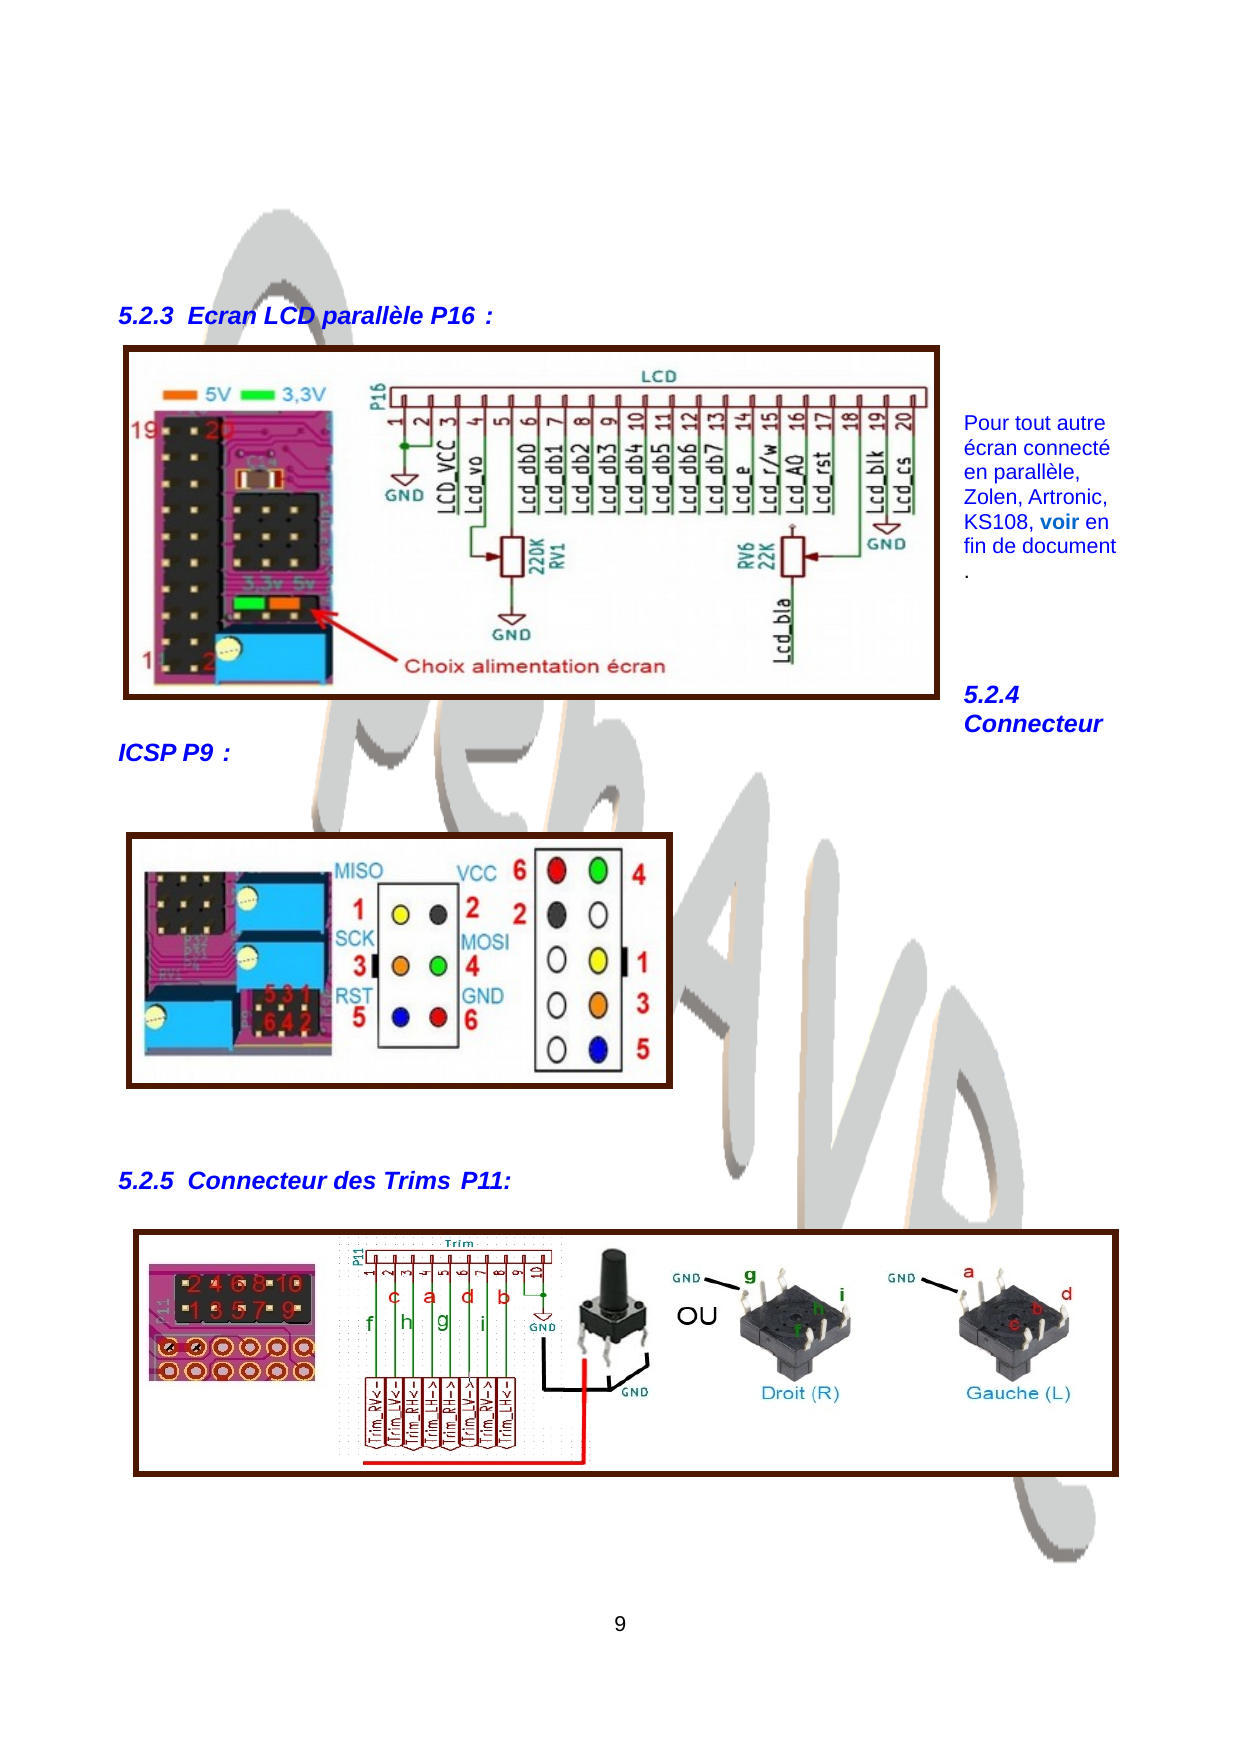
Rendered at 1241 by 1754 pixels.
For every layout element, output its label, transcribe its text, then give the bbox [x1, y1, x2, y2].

picture [940, 583, 1122, 680]
subtitle 5.2.3 Ecran LCD parallèle P16 : [118, 301, 1122, 329]
picture [118, 1195, 1122, 1636]
picture [118, 583, 123, 680]
subtitle 5.2.4 Connecteur ICSP P9 : [118, 680, 1122, 766]
picture [118, 766, 1122, 1166]
picture [118, 329, 1122, 410]
subtitle 5.2.5 Connecteur des Trims P11: [118, 1166, 1122, 1195]
text Pour tout autre écran connecté en parallèle, Zolen, Artronic, KS108, voir en fin de document . [940, 410, 1122, 583]
picture [129, 352, 934, 694]
picture [118, 118, 1122, 301]
